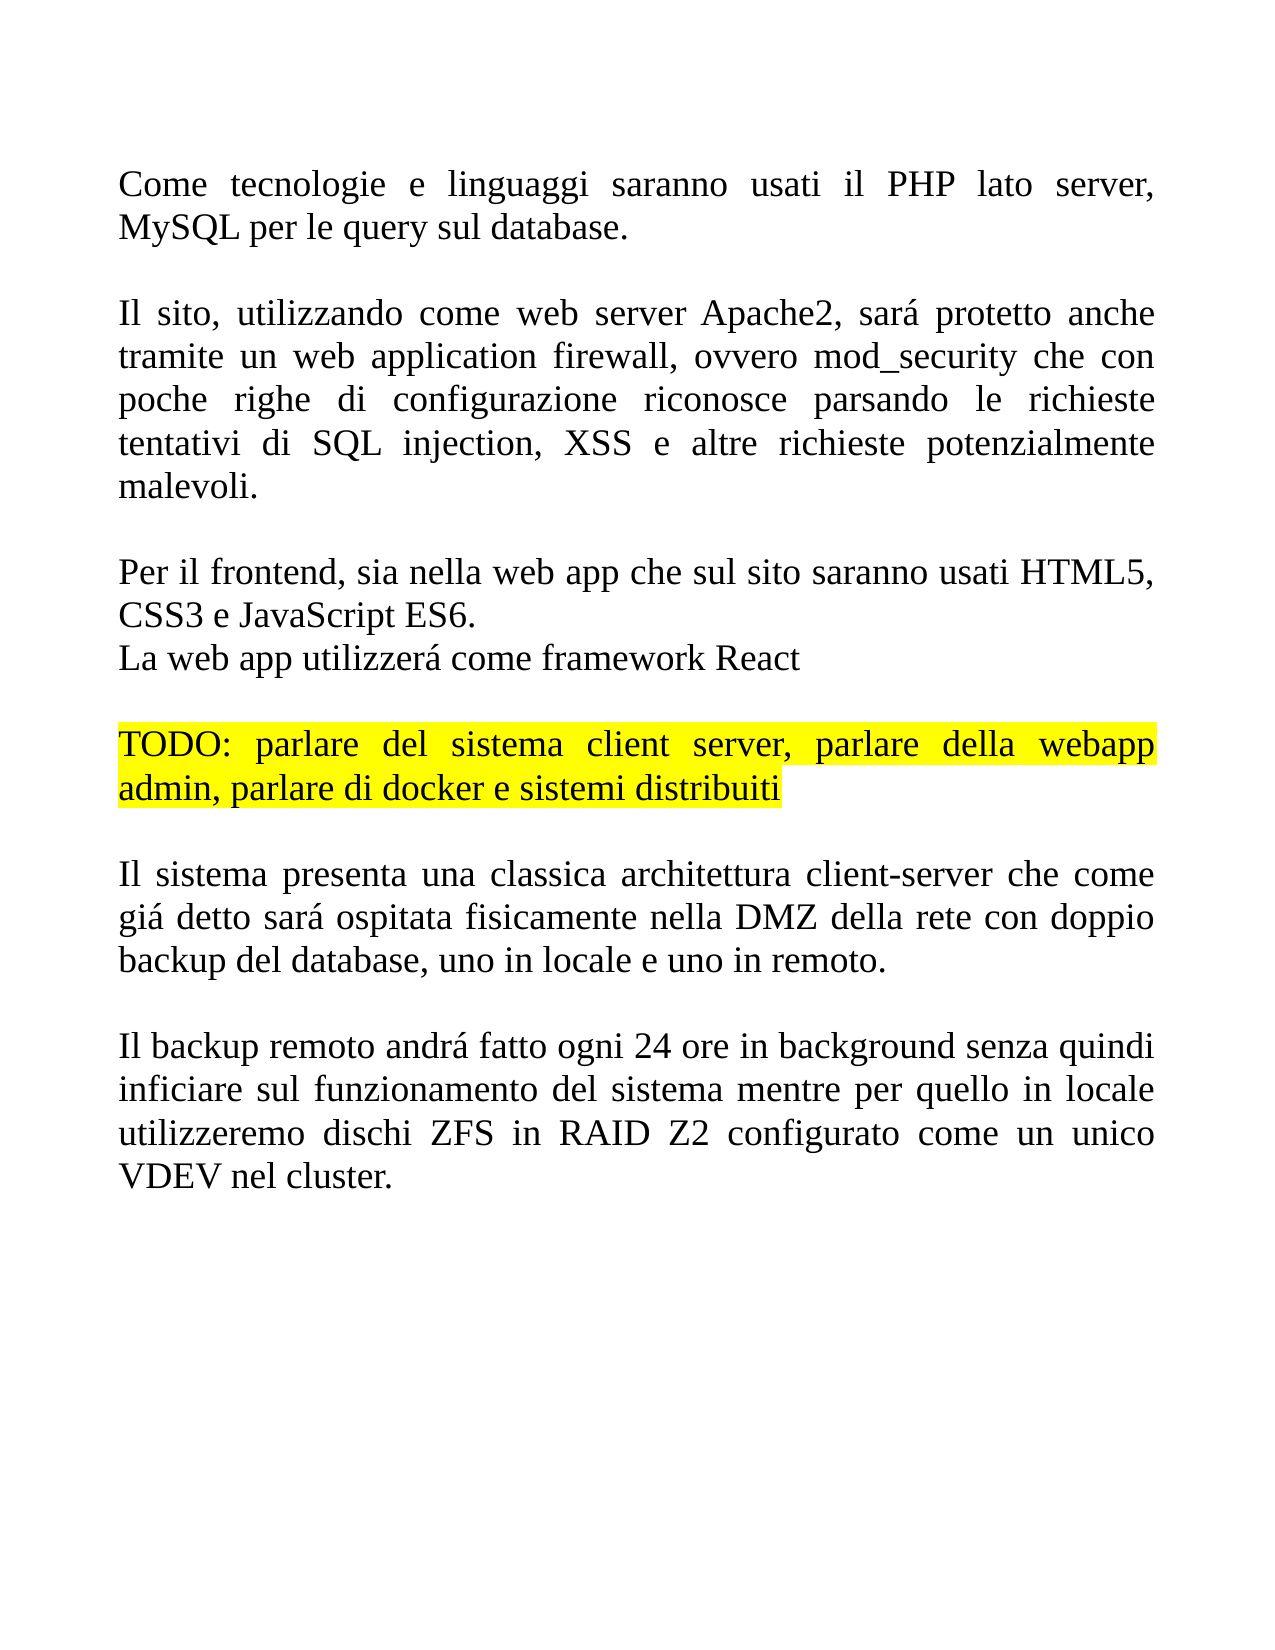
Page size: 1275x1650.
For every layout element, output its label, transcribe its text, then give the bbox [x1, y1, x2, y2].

text Il sistema presenta una classica architettura client-server che come giá detto sará ospitata fisicamente nella DMZ della rete con doppio backup del database, uno in locale e uno in remoto. [118, 851, 1157, 981]
text Il sito, utilizzando come web server Apache2, sará protetto anche tramite un web application firewall, ovvero mod_security che con poche righe di configurazione riconosce parsando le richieste tentativi di SQL injection, XSS e altre richieste potenzialmente malevoli. [118, 291, 1157, 506]
text Per il frontend, sia nella web app che sul sito saranno usati HTML5, CSS3 e JavaScript ES6. [118, 549, 1157, 636]
text Il backup remoto andrá fatto ogni 24 ore in background senza quindi inficiare sul funzionamento del sistema mentre per quello in locale utilizzeremo dischi ZFS in RAID Z2 configurato come un unico VDEV nel cluster. [118, 1024, 1157, 1196]
text Come tecnologie e linguaggi saranno usati il PHP lato server, MySQL per le query sul database. [118, 161, 1157, 247]
text TODO: parlare del sistema client server, parlare della webapp admin, parlare di docker e sistemi distribuiti [118, 722, 1157, 808]
text La web app utilizzerá come framework React [118, 636, 1157, 679]
